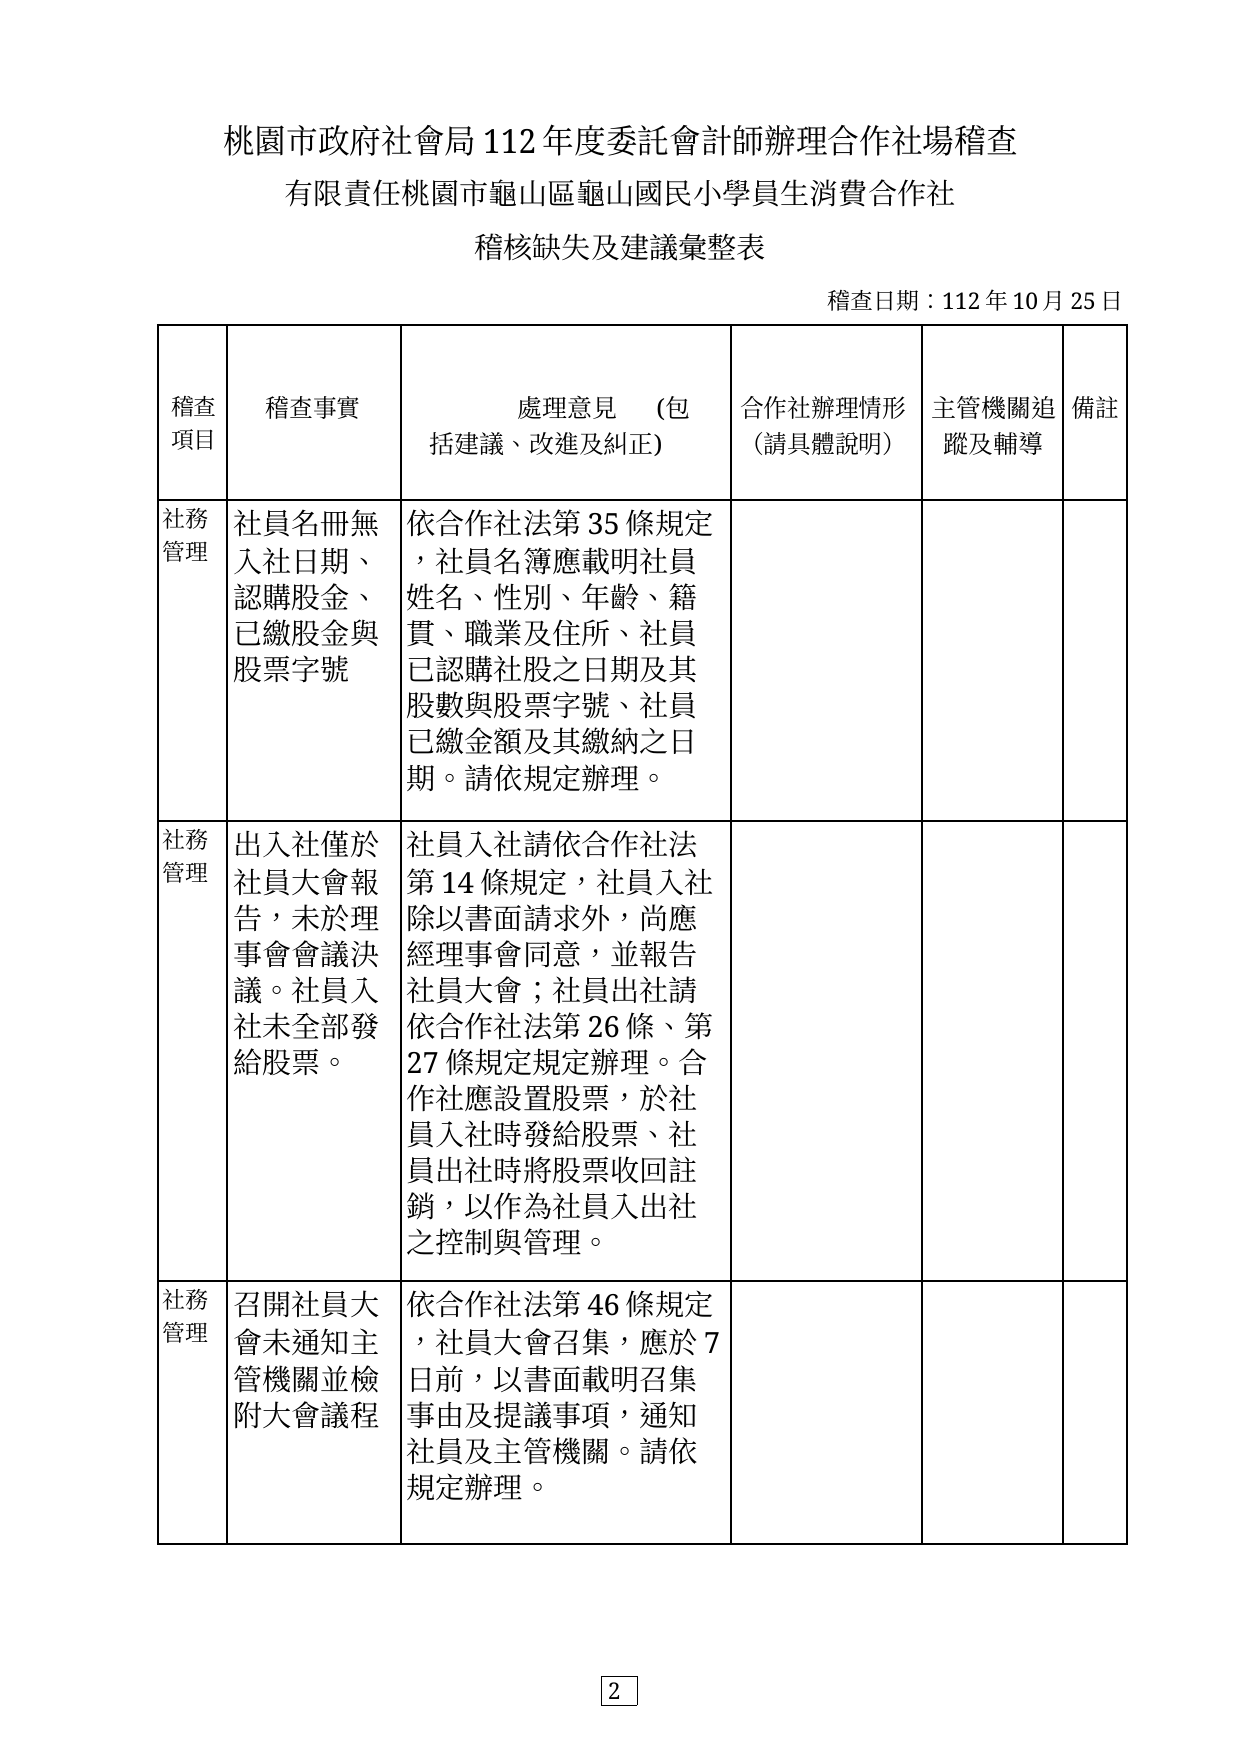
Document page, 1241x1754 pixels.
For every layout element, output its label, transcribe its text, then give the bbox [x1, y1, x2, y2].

table_header 備註 [1064, 326, 1126, 499]
table_cell 召開社員大 會未通知主 [228, 1282, 400, 1361]
table_cell [732, 501, 921, 819]
table_cell [159, 1008, 226, 1044]
table_cell 議。社員入 [228, 972, 400, 1008]
table_cell [159, 1116, 226, 1152]
table_cell 事由及提議事項，通知 [402, 1397, 730, 1433]
table_cell 貫、職業及住所、社員 [402, 616, 730, 652]
table_cell [159, 580, 226, 616]
text 桃園市政府社會局112年度委託會計師辦理合作社場稽查 [203, 115, 1037, 163]
table_cell 給股票。 [228, 1044, 400, 1080]
table_cell 社未全部發 [228, 1008, 400, 1044]
table_cell [159, 1397, 226, 1433]
table_cell 認購股金、 [228, 580, 400, 616]
table_cell [159, 759, 226, 819]
table_cell 附大會議程 [228, 1397, 400, 1433]
table_cell 已認購社股之日期及其 [402, 652, 730, 687]
table_cell [1064, 822, 1126, 1280]
table_cell [228, 1469, 400, 1543]
table_cell 事會會議決 [228, 936, 400, 972]
table_cell 經理事會同意，並報告 [402, 936, 730, 972]
table_cell [923, 501, 1062, 819]
table_cell [923, 1282, 1062, 1543]
table_cell [228, 1080, 400, 1116]
table_cell [159, 1433, 226, 1469]
table_cell [228, 688, 400, 723]
table_cell [1064, 1282, 1126, 1543]
table_cell 作社應設置股票，於社 [402, 1080, 730, 1116]
table_cell [159, 936, 226, 972]
table_cell [159, 1469, 226, 1543]
table_cell [923, 822, 1062, 1280]
table_header 主管機關追蹤及輔導 [923, 326, 1062, 499]
table_cell [228, 1188, 400, 1224]
table_cell [228, 1433, 400, 1469]
table_cell 已繳金額及其繳納之日 [402, 724, 730, 759]
table_cell [159, 972, 226, 1008]
table_cell [228, 1152, 400, 1188]
table_cell [732, 1282, 921, 1543]
table_cell 除以書面請求外，尚應 [402, 900, 730, 936]
table_cell 告，未於理 [228, 900, 400, 936]
table_cell 社務管理 [159, 501, 226, 580]
text 有限責任桃園市龜山區龜山國民小學員生消費合作社稽核缺失及建議彙整表 [280, 171, 959, 267]
table_cell 銷，以作為社員入出社 [402, 1188, 730, 1224]
table_cell [732, 822, 921, 1280]
table_cell 社員名冊無 入社日期、 [228, 501, 400, 580]
table_cell [228, 1224, 400, 1280]
table_cell [159, 1188, 226, 1224]
table_cell [159, 724, 226, 759]
table_cell [159, 1224, 226, 1280]
table_cell 出入社僅於 社員大會報 [228, 822, 400, 900]
table_cell 股票字號 [228, 652, 400, 687]
table_cell [1064, 501, 1126, 819]
table_cell 之控制與管理。 [402, 1224, 730, 1280]
table_cell 依合作社法第46條規定 ，社員大會召集，應於7 [402, 1282, 730, 1361]
table_cell [228, 759, 400, 819]
table_cell 規定辦理。 [402, 1469, 730, 1543]
table_header 稽查項目 [159, 326, 226, 499]
table_cell 管機關並檢 [228, 1361, 400, 1397]
table_cell 已繳股金與 [228, 616, 400, 652]
table_cell [159, 616, 226, 652]
table_cell [159, 900, 226, 936]
table_cell 27條規定規定辦理。合 [402, 1044, 730, 1080]
text 稽查日期：112年10月25日 [94, 283, 1123, 316]
table_cell [159, 1080, 226, 1116]
table_cell 社員大會；社員出社請 [402, 972, 730, 1008]
table_cell [159, 688, 226, 723]
table_cell 社務管理 [159, 822, 226, 900]
table_header 處理意見 (包括建議、改進及糾正) [402, 326, 730, 499]
table_cell 姓名、性別、年齡、籍 [402, 580, 730, 616]
table_cell 員入社時發給股票、社 [402, 1116, 730, 1152]
table_cell 社員入社請依合作社法 第14條規定，社員入社 [402, 822, 730, 900]
table_header 合作社辦理情形 （請具體說明） [732, 326, 921, 499]
table_cell 股數與股票字號、社員 [402, 688, 730, 723]
table_cell [228, 1116, 400, 1152]
table_cell 員出社時將股票收回註 [402, 1152, 730, 1188]
table_cell [159, 652, 226, 687]
table_cell 依合作社法第35條規定 ，社員名簿應載明社員 [402, 501, 730, 580]
table_cell [159, 1044, 226, 1080]
table_cell [228, 724, 400, 759]
table_cell [159, 1152, 226, 1188]
table_cell [159, 1361, 226, 1397]
table_cell 社員及主管機關。請依 [402, 1433, 730, 1469]
table_cell 依合作社法第26條、第 [402, 1008, 730, 1044]
table_cell 期。請依規定辦理。 [402, 759, 730, 819]
table_cell 日前，以書面載明召集 [402, 1361, 730, 1397]
table_header 稽查事實 [228, 326, 400, 499]
table_cell 社務管理 [159, 1282, 226, 1361]
